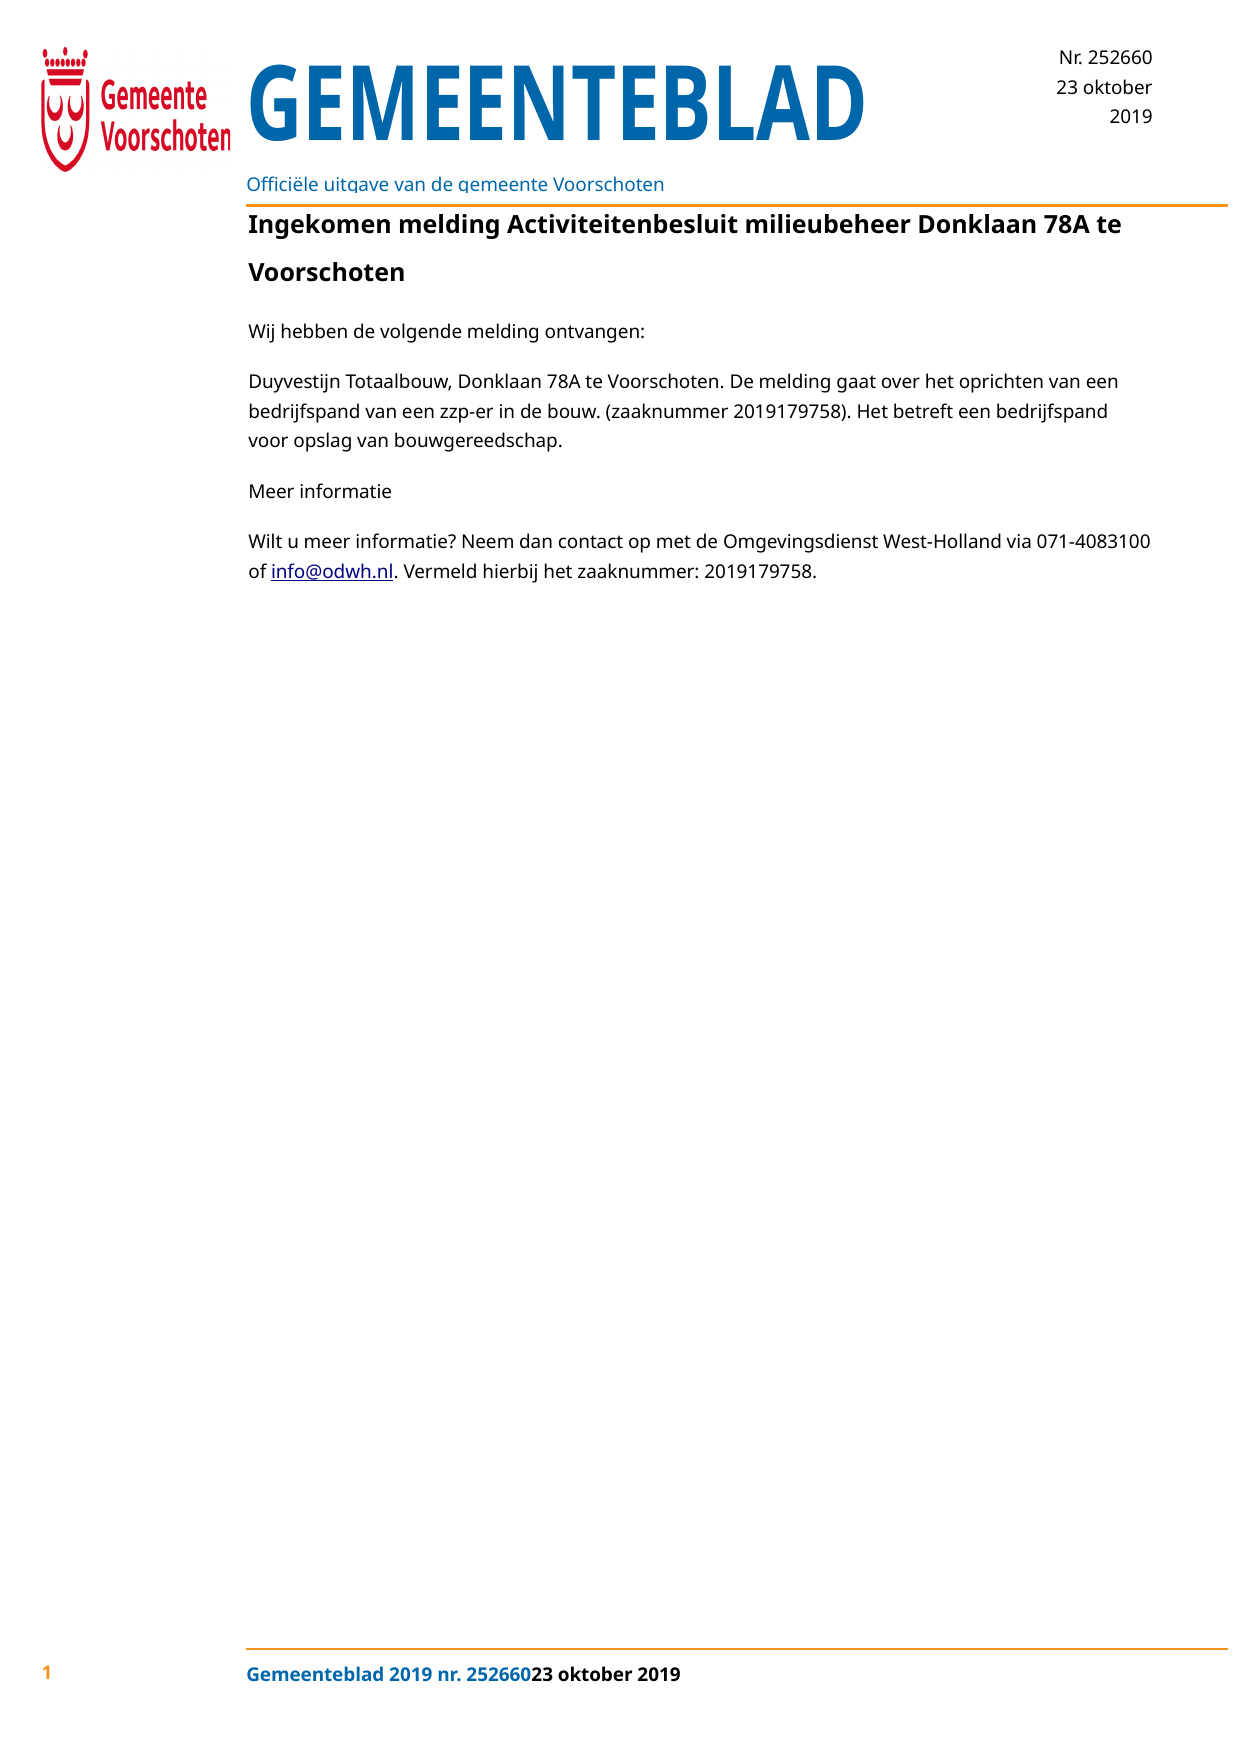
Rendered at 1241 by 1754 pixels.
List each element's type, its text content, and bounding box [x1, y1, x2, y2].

text Wij hebben de volgende melding ontvangen: [248, 318, 1152, 344]
text Duyvestijn Totaalbouw, Donklaan 78A te Voorschoten. De melding gaat over het oprichten van een bedrijfspand van een zzp-er in de bouw. (zaaknummer 2019179758). Het betreft een bedrijfspand voor opslag van bouwgereedschap. [248, 368, 1152, 453]
text Ingekomen melding Activiteitenbesluit milieubeheer Donklaan 78A te Voorschoten [248, 207, 1152, 288]
picture [41, 47, 231, 172]
text Wilt u meer informatie? Neem dan contact op met de Omgevingsdienst West-Holland via 071-4083100 of info@odwh.nl. Vermeld hierbij het zaaknummer: 2019179758. [248, 528, 1152, 584]
text Meer informatie [248, 478, 1152, 504]
